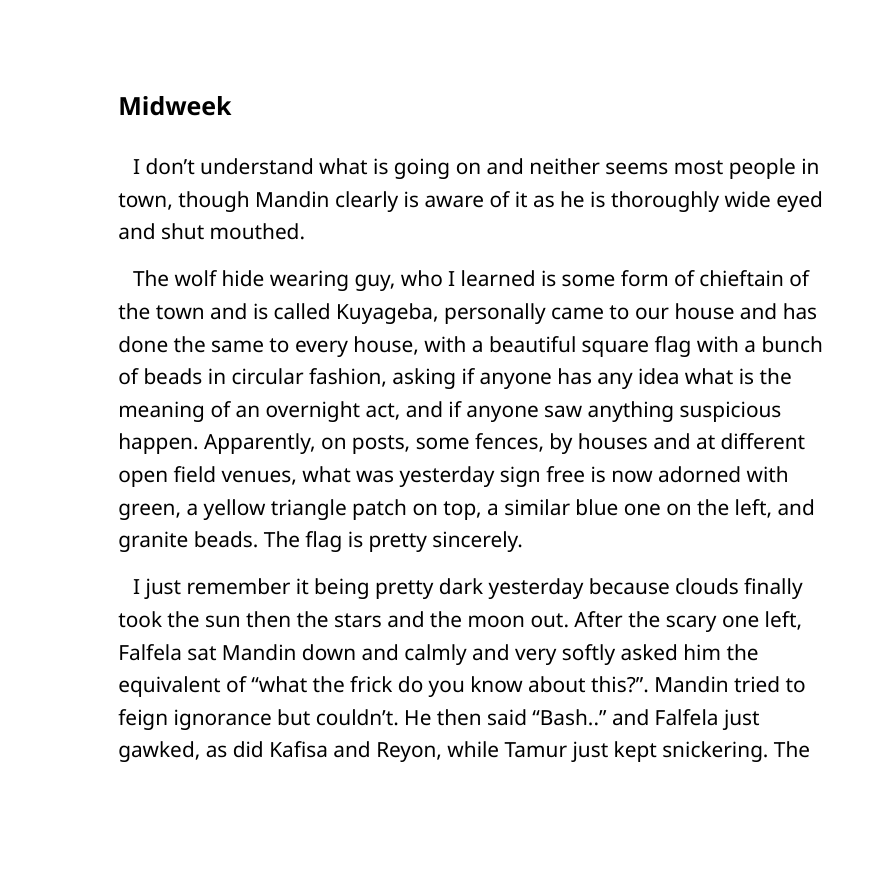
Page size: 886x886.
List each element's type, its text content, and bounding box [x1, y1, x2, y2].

subtitle Midweek [118, 88, 827, 123]
text I just remember it being pretty dark yesterday because clouds finally took the sun then the stars and the moon out. After the scary one left, Falfela sat Mandin down and calmly and very softly asked him the equivalent of “what the frick do you know about this?”. Mandin tried to feign ignorance but couldn’t. He then said “Bash..” and Falfela just gawked, as did Kafisa and Reyon, while Tamur just kept snickering. The [118, 572, 827, 764]
text I don’t understand what is going on and neither seems most people in town, though Mandin clearly is aware of it as he is thoroughly wide eyed and shut mouthed. [118, 152, 827, 246]
text The wolf hide wearing guy, who I learned is some form of chieftain of the town and is called Kuyageba, personally came to our house and has done the same to every house, with a beautiful square flag with a bunch of beads in circular fashion, asking if anyone has any idea what is the meaning of an overnight act, and if anyone saw anything suspicious happen. Apparently, on posts, some fences, by houses and at different open field venues, what was yesterday sign free is now adorned with green, a yellow triangle patch on top, a similar blue one on the left, and granite beads. The flag is pretty sincerely. [118, 264, 827, 554]
